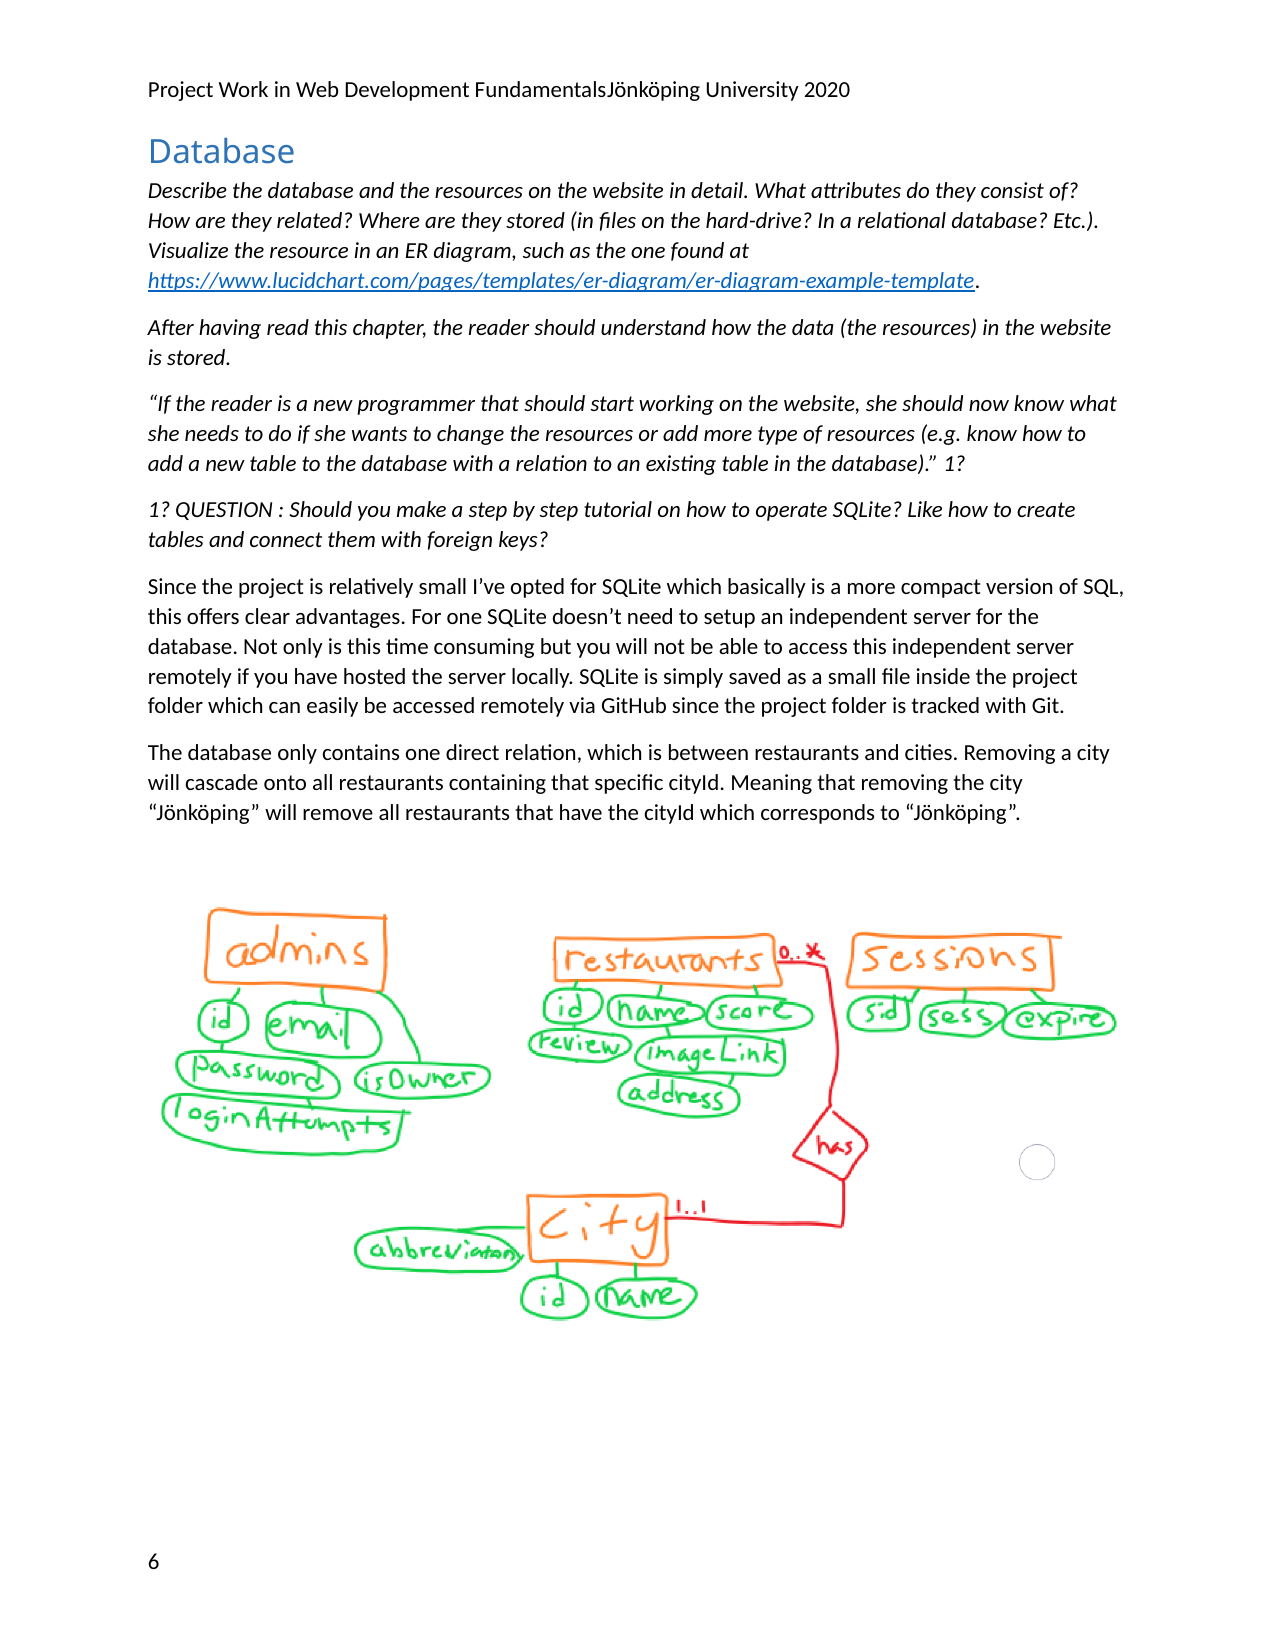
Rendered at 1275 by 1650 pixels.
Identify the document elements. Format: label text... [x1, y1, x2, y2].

subtitle Database [148, 128, 1127, 173]
text Describe the database and the resources on the website in detail. What attributes do they consist of? How are they related? Where are they stored (in files on the hard-drive? In a relational database? Etc.). Visualize the resource in an ER diagram, such as the one found at https://www.lucidchart.com/pages/templates/er-diagram/er-diagram-example-template. [148, 177, 1127, 294]
text “If the reader is a new programmer that should start working on the website, she should now know what she needs to do if she wants to change the resources or add more type of resources (e.g. know how to add a new table to the database with a relation to an existing table in the database).” 1? [148, 389, 1127, 477]
text 1? QUESTION : Should you make a step by step tutorial on how to operate SQLite? Like how to create tables and connect them with foreign keys? [148, 496, 1127, 553]
text After having read this chapter, the reader should understand how the data (the resources) in the website is stored. [148, 313, 1127, 371]
picture [156, 900, 1122, 1329]
text Since the project is relatively small I’ve opted for SQLite which basically is a more compact version of SQL, this offers clear advantages. For one SQLite doesn’t need to setup an independent server for the database. Not only is this time consuming but you will not be able to access this independent server remotely if you have hosted the server locally. SQLite is simply saved as a small file inside the project folder which can easily be accessed remotely via GitHub since the project folder is tracked with Git. [148, 572, 1127, 720]
text The database only contains one direct relation, which is between restaurants and cities. Removing a city will cascade onto all restaurants containing that specific cityId. Meaning that removing the city “Jönköping” will remove all restaurants that have the cityId which corresponds to “Jönköping”. [148, 738, 1127, 826]
